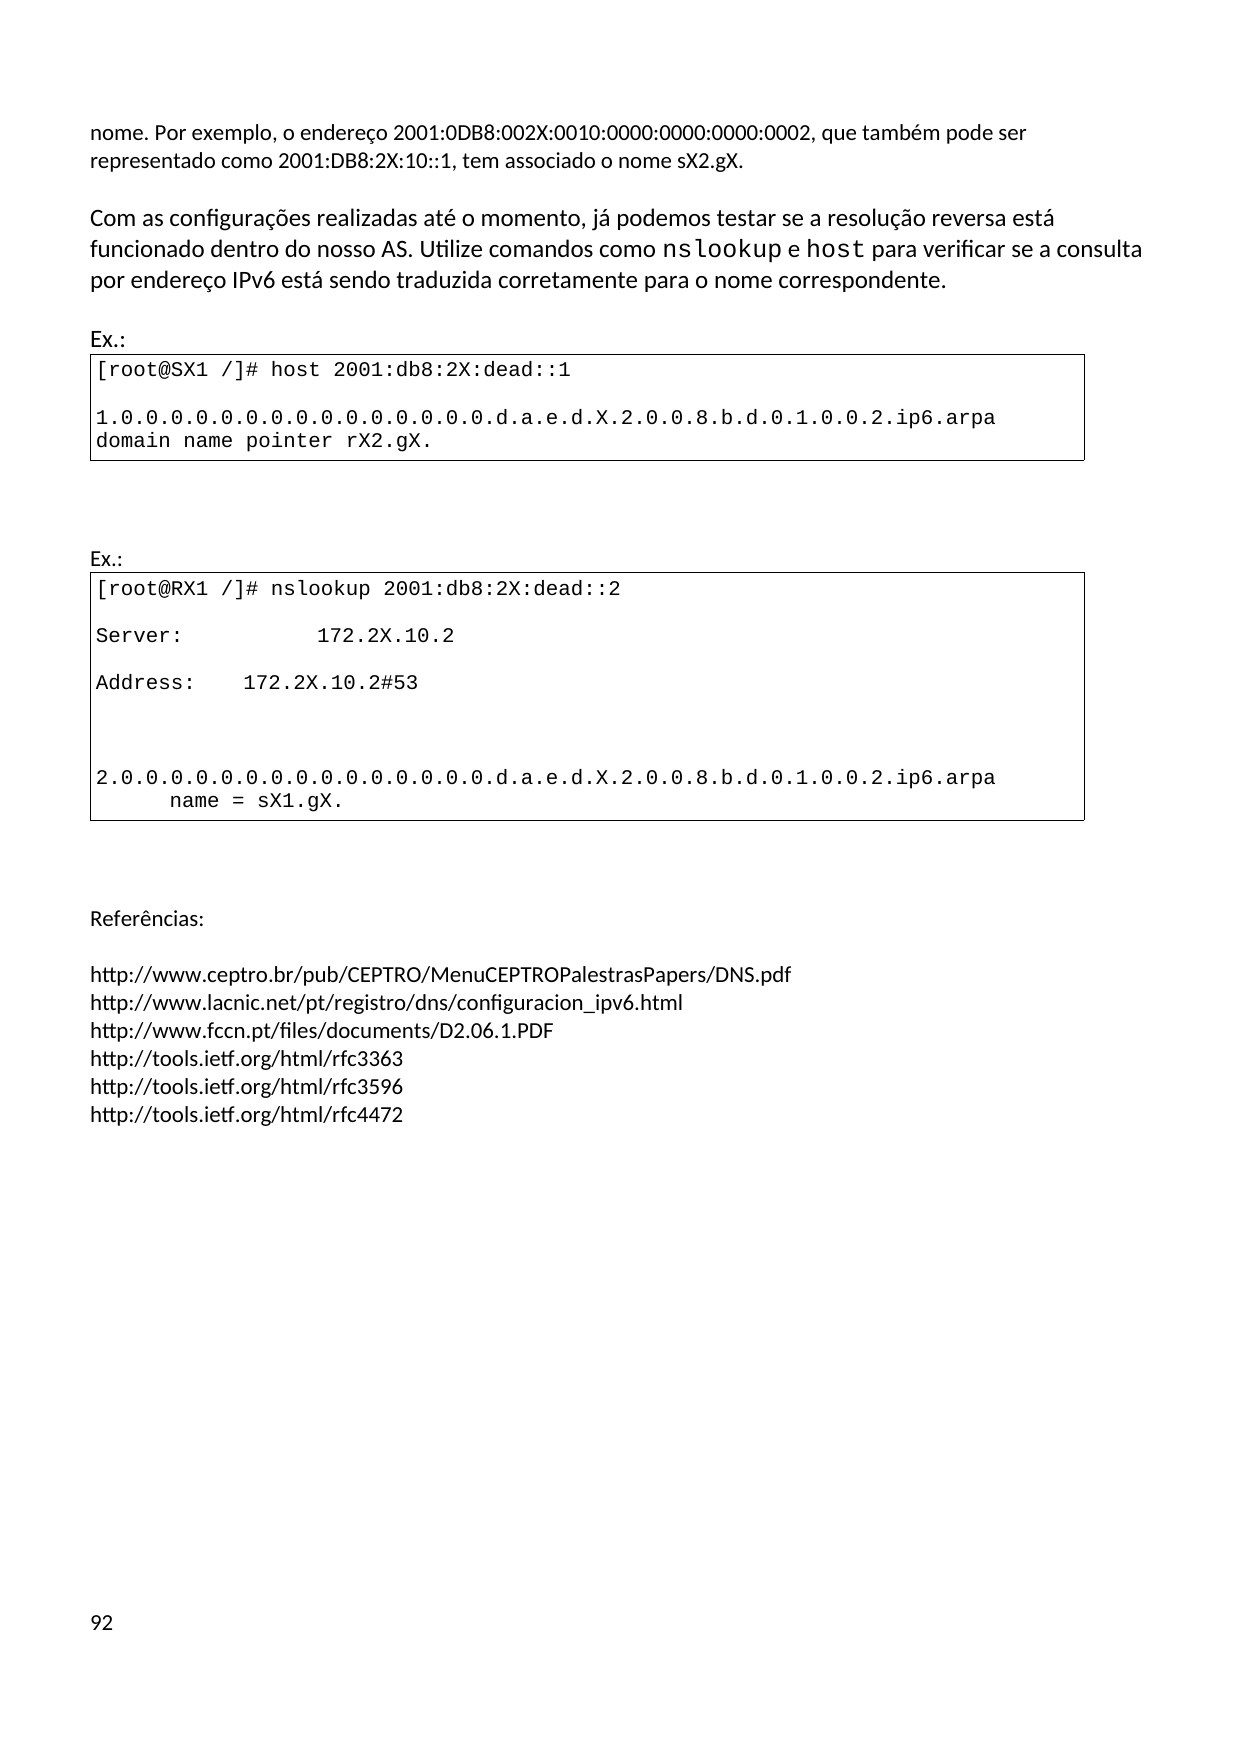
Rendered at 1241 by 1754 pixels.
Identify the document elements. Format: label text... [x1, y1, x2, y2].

text http://tools.ietf.org/html/rfc3596 [90, 1072, 1150, 1100]
text nome. Por exemplo, o endereço 2001:0DB8:002X:0010:0000:0000:0000:0002, que também pode ser representado como 2001:DB8:2X:10::1, tem associado o nome sX2.gX. [90, 118, 1150, 174]
text Ex.: [90, 544, 1150, 572]
text http://www.lacnic.net/pt/registro/dns/configuracion_ipv6.html [90, 988, 1150, 1016]
text Ex.: [90, 323, 1150, 353]
text http://tools.ietf.org/html/rfc4472 [90, 1100, 1150, 1128]
text Com as configurações realizadas até o momento, já podemos testar se a resolução reversa está funcionado dentro do nosso AS. Utilize comandos como nslookup e host para verificar se a consulta por endereço IPv6 está sendo traduzida corretamente para o nome correspondente. [90, 202, 1150, 295]
text http://www.fccn.pt/files/documents/D2.06.1.PDF [90, 1016, 1150, 1044]
table_header [root@SX1 /]# host 2001:db8:2X:dead::1 1.0.0.0.0.0.0.0.0.0.0.0.0.0.0.0.d.a.e.d.X.2.0.0.8.b.d.0.1.0.0.2.ip6.arpa domain name pointer rX2.gX. [91, 355, 1084, 460]
text Referências: [90, 904, 1150, 932]
text http://tools.ietf.org/html/rfc3363 [90, 1044, 1150, 1072]
table_header [root@RX1 /]# nslookup 2001:db8:2X:dead::2 Server: 172.2X.10.2 Address: 172.2X.10.2#53 2.0.0.0.0.0.0.0.0.0.0.0.0.0.0.0.d.a.e.d.X.2.0.0.8.b.d.0.1.0.0.2.ip6.arpa name = sX1.gX. [91, 573, 1084, 820]
text http://www.ceptro.br/pub/CEPTRO/MenuCEPTROPalestrasPapers/DNS.pdf [90, 960, 1150, 988]
